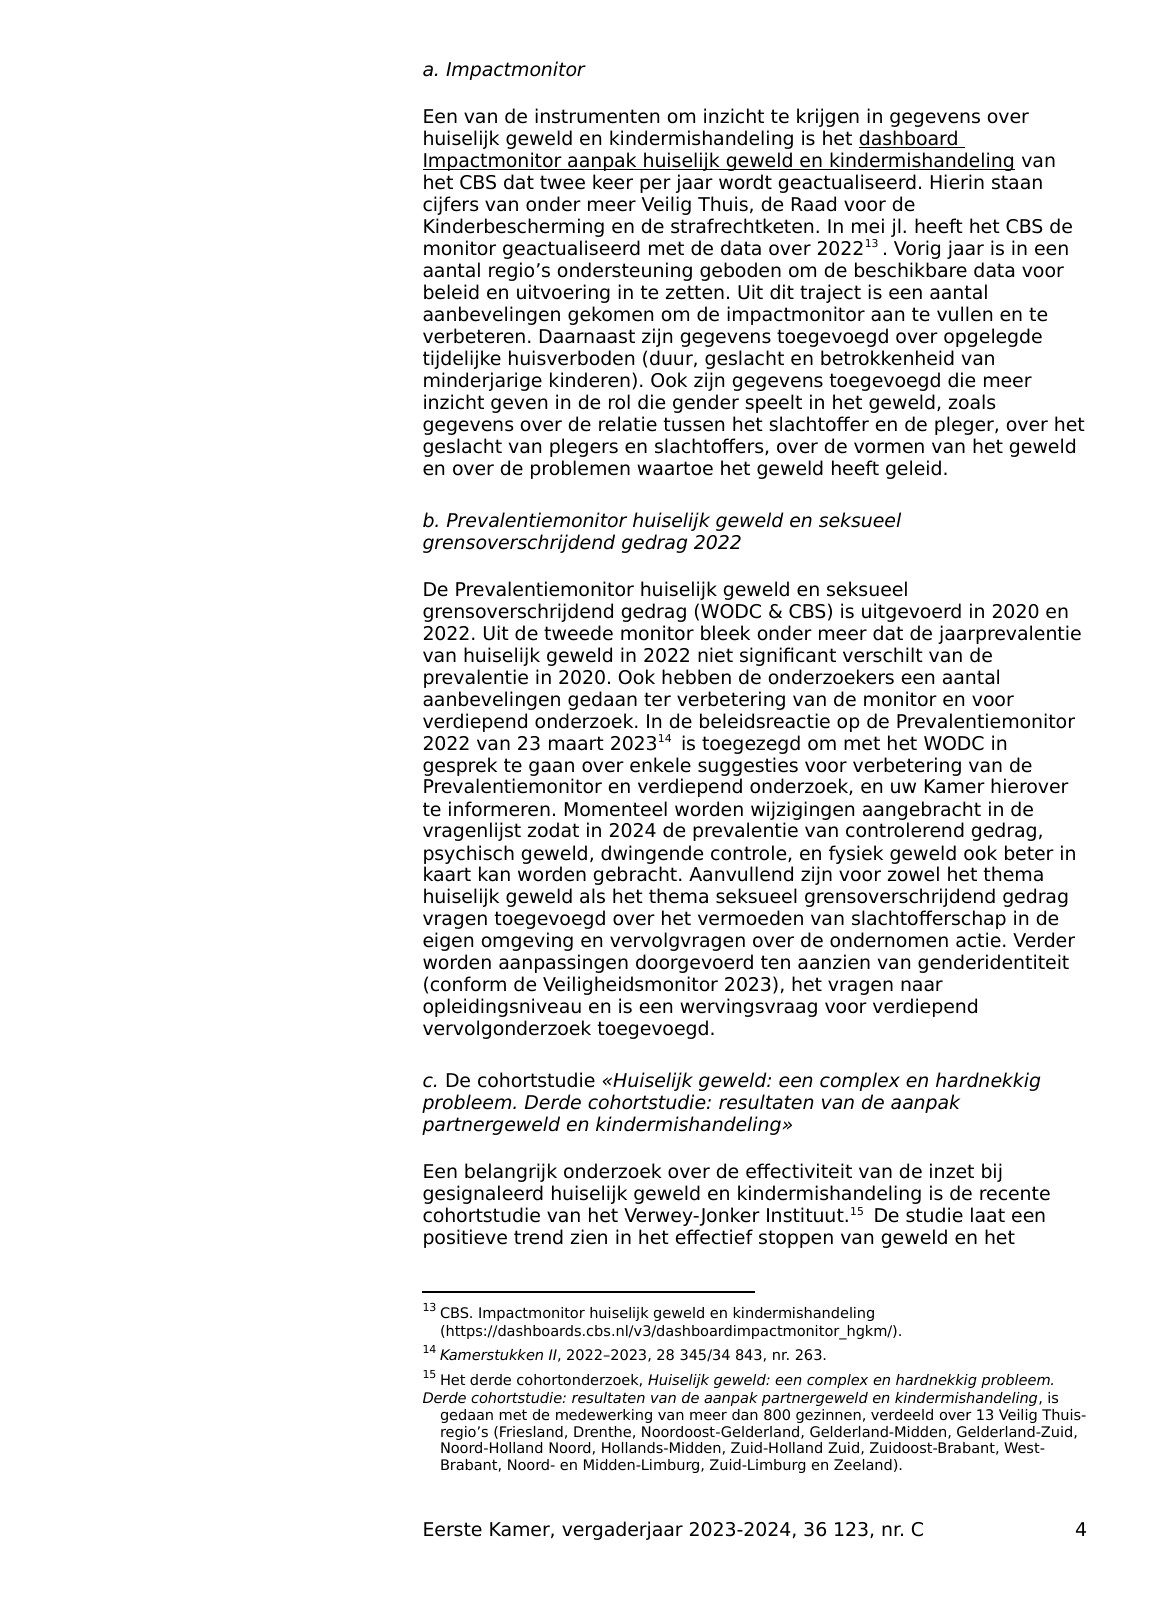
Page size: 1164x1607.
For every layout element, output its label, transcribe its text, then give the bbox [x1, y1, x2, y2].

text CBS. Impactmonitor huiselijk geweld en kindermishandeling (https://dashboards.cbs.nl/v3/dashboardimpactmonitor_hgkm/). [422, 1301, 1087, 1340]
subtitle b. Prevalentiemonitor huiselijk geweld en seksueel grensoverschrijdend gedrag 2022 [422, 510, 1087, 554]
text De Prevalentiemonitor huiselijk geweld en seksueel grensoverschrijdend gedrag (WODC & CBS) is uitgevoerd in 2020 en 2022. Uit de tweede monitor bleek onder meer dat de jaarprevalentie van huiselijk geweld in 2022 niet significant verschilt van de prevalentie in 2020. Ook hebben de onderzoekers een aantal aanbevelingen gedaan ter verbetering van de monitor en voor verdiepend onderzoek. In de beleidsreactie op de Prevalentiemonitor 2022 van 23 maart 2023 is toegezegd om met het WODC in gesprek te gaan over enkele suggesties voor verbetering van de Prevalentiemonitor en verdiepend onderzoek, en uw Kamer hierover te informeren. Momenteel worden wijzigingen aangebracht in de vragenlijst zodat in 2024 de prevalentie van controlerend gedrag, psychisch geweld, dwingende controle, en fysiek geweld ook beter in kaart kan worden gebracht. Aanvullend zijn voor zowel het thema huiselijk geweld als het thema seksueel grensoverschrijdend gedrag vragen toegevoegd over het vermoeden van slachtofferschap in de eigen omgeving en vervolgvragen over de ondernomen actie. Verder worden aanpassingen doorgevoerd ten aanzien van genderidentiteit (conform de Veiligheidsmonitor 2023), het vragen naar opleidingsniveau en is een wervingsvraag voor verdiepend vervolgonderzoek toegevoegd. [422, 579, 1087, 1040]
text Een belangrijk onderzoek over de effectiviteit van de inzet bij gesignaleerd huiselijk geweld en kindermishandeling is de recente cohortstudie van het Verwey-Jonker Instituut. De studie laat een positieve trend zien in het effectief stoppen van geweld en het [422, 1161, 1087, 1249]
text Het derde cohortonderzoek, Huiselijk geweld: een complex en hardnekkig probleem. [422, 1368, 1087, 1390]
subtitle c. De cohortstudie «Huiselijk geweld: een complex en hardnekkig probleem. Derde cohortstudie: resultaten van de aanpak partnergeweld en kindermishandeling» [422, 1070, 1087, 1136]
subtitle a. Impactmonitor [422, 59, 1087, 81]
text Derde cohortstudie: resultaten van de aanpak partnergeweld en kindermishandeling, is gedaan met de medewerking van meer dan 800 gezinnen, verdeeld over 13 Veilig Thuis-regio’s (Friesland, Drenthe, Noordoost-Gelderland, Gelderland-Midden, Gelderland-Zuid, Noord-Holland Noord, Hollands-Midden, Zuid-Holland Zuid, Zuidoost-Brabant, West-Brabant, Noord- en Midden-Limburg, Zuid-Limburg en Zeeland). [422, 1390, 1087, 1474]
text Een van de instrumenten om inzicht te krijgen in gegevens over huiselijk geweld en kindermishandeling is het dashboard Impactmonitor aanpak huiselijk geweld en kindermishandeling van het CBS dat twee keer per jaar wordt geactualiseerd. Hierin staan cijfers van onder meer Veilig Thuis, de Raad voor de Kinderbescherming en de strafrechtketen. In mei jl. heeft het CBS de monitor geactualiseerd met de data over 2022. Vorig jaar is in een aantal regio’s ondersteuning geboden om de beschikbare data voor beleid en uitvoering in te zetten. Uit dit traject is een aantal aanbevelingen gekomen om de impactmonitor aan te vullen en te verbeteren. Daarnaast zijn gegevens toegevoegd over opgelegde tijdelijke huisverboden (duur, geslacht en betrokkenheid van minderjarige kinderen). Ook zijn gegevens toegevoegd die meer inzicht geven in de rol die gender speelt in het geweld, zoals gegevens over de relatie tussen het slachtoffer en de pleger, over het geslacht van plegers en slachtoffers, over de vormen van het geweld en over de problemen waartoe het geweld heeft geleid. [422, 106, 1087, 480]
text Kamerstukken II, 2022–2023, 28 345/34 843, nr. 263. [422, 1343, 1087, 1365]
